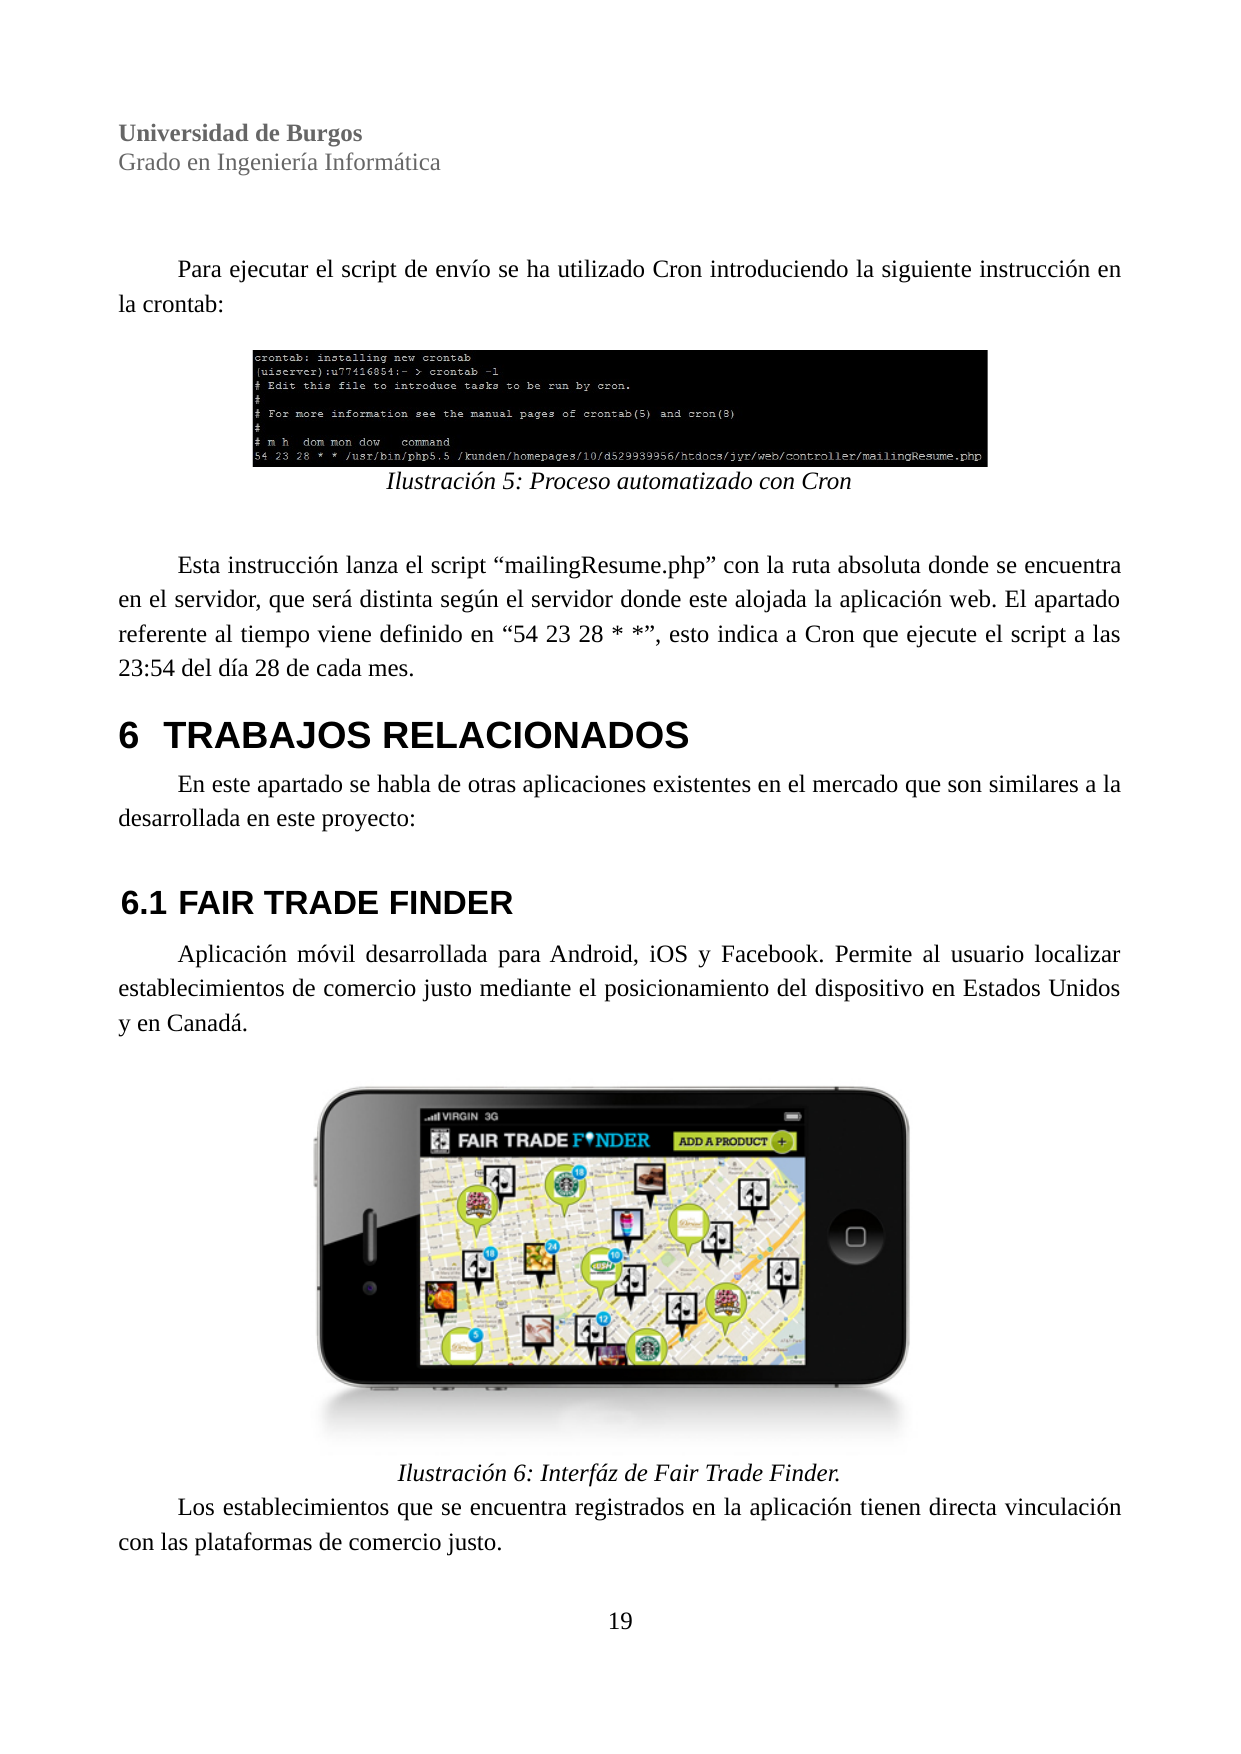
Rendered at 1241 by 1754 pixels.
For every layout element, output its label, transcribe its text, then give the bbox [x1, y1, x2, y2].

picture [252, 350, 988, 467]
text Ilustración 5: Proceso automatizado con Cron [252, 467, 988, 495]
subtitle FAIR TRADE FINDER [121, 867, 1122, 926]
text Ilustración 6: Interfáz de Fair Trade Finder. [303, 1458, 938, 1487]
text En este apartado se habla de otras aplicaciones existentes en el mercado que son similares a la desarrollada en este proyecto: [118, 769, 1122, 832]
text Aplicación móvil desarrollada para Android, iOS y Facebook. Permite al usuario localizar establecimientos de comercio justo mediante el posicionamiento del dispositivo en Estados Unidos y en Canadá. [118, 939, 1122, 1037]
text Esta instrucción lanza el script “mailingResume.php” con la ruta absoluta donde se encuentra en el servidor, que será distinta según el servidor donde este alojada la aplicación web. El apartado referente al tiempo viene definido en “54 23 28 * *”, esto indica a Cron que ejecute el script a las 23:54 del día 28 de cada mes. [118, 550, 1122, 682]
picture [302, 1069, 938, 1458]
text Para ejecutar el script de envío se ha utilizado Cron introduciendo la siguiente instrucción en la crontab: [118, 254, 1122, 317]
text Los establecimientos que se encuentra registrados en la aplicación tienen directa vinculación con las plataformas de comercio justo. [118, 1057, 1122, 1556]
subtitle TRABAJOS RELACIONADOS [118, 713, 1122, 756]
